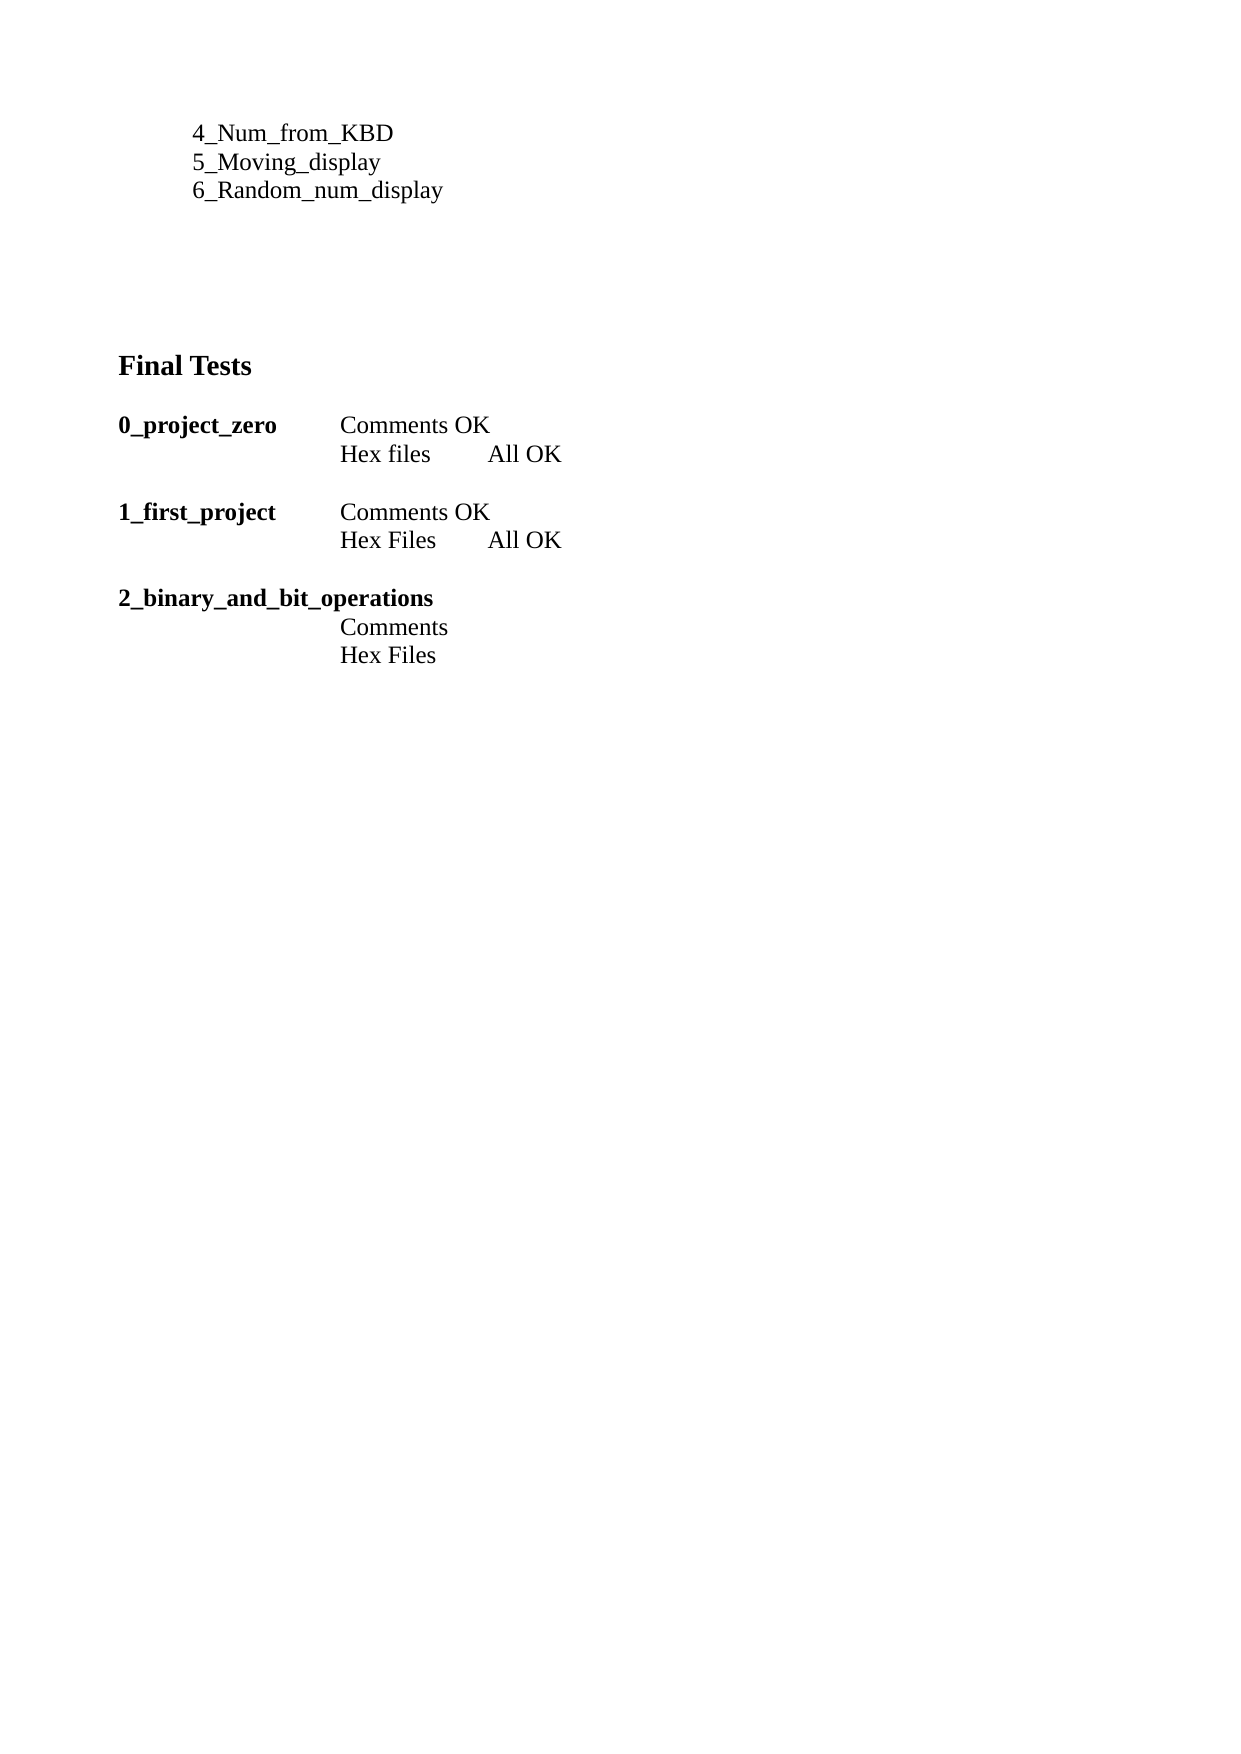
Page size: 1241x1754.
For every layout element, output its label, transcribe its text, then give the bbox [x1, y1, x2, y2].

text 2_binary_and_bit_operations [118, 583, 1122, 612]
text Comments [118, 612, 1122, 640]
text 4_Num_from_KBD [118, 118, 1122, 147]
text 0_project_zero Comments OK [118, 410, 1122, 439]
text Hex Files All OK [118, 525, 1122, 554]
text Final Tests [118, 348, 1122, 382]
text Hex files All OK [118, 439, 1122, 468]
text 1_first_project Comments OK [118, 497, 1122, 525]
text 5_Moving_display [118, 147, 1122, 176]
text 6_Random_num_display [118, 176, 1122, 204]
text Hex Files [118, 640, 1122, 669]
